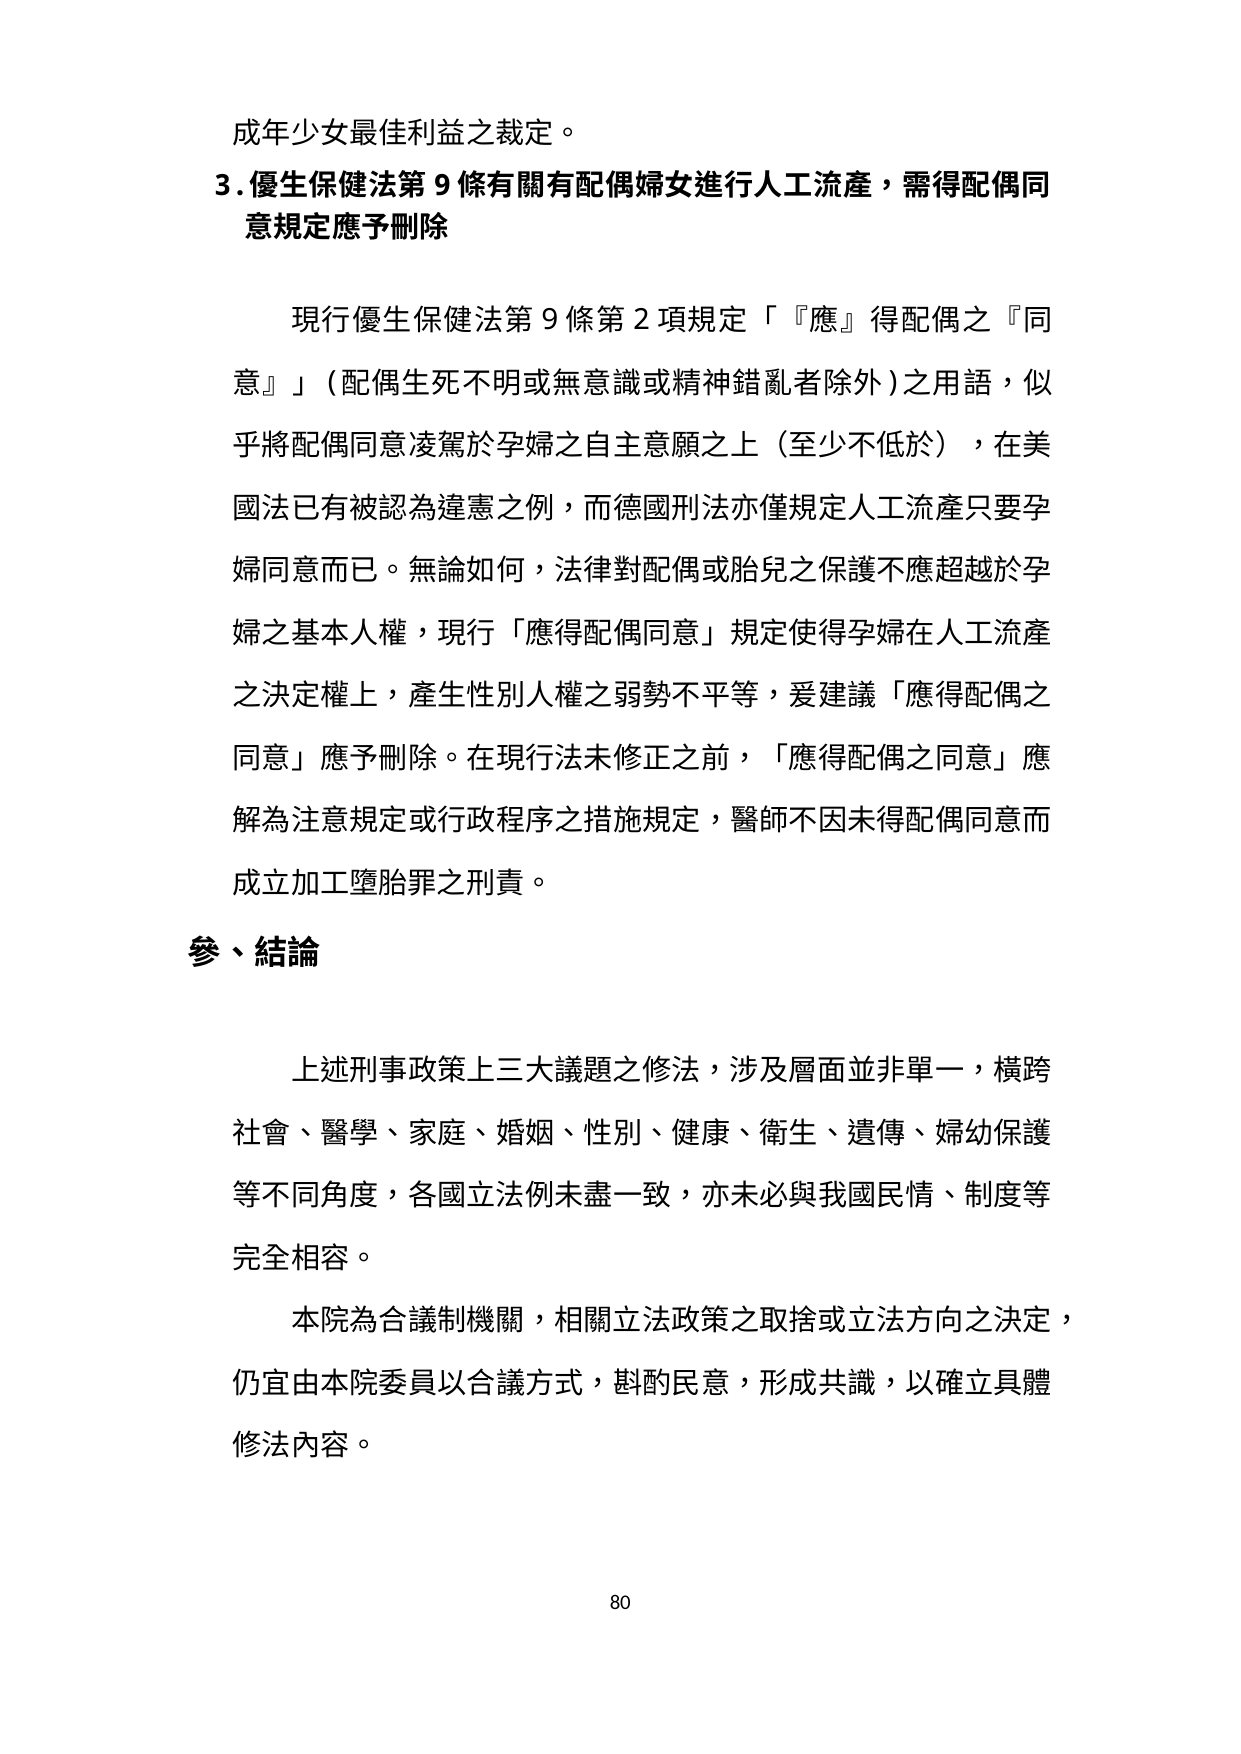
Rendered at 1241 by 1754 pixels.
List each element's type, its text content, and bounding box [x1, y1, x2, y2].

text 上述刑事政策上三大議題之修法，涉及層面並非單一，橫跨社會、醫學、家庭、婚姻、性別、健康、衛生、遺傳、婦幼保護等不同角度，各國立法例未盡一致，亦未必與我國民情、制度等完全相容。 [232, 1026, 1053, 1276]
text 本院為合議制機關，相關立法政策之取捨或立法方向之決定，仍宜由本院委員以合議方式，斟酌民意，形成共識，以確立具體修法內容。 [232, 1276, 1053, 1464]
text 參、結論 [187, 920, 1053, 974]
text 現行優生保健法第9條第2項規定「『應』得配偶之『同意』」(配偶生死不明或無意識或精神錯亂者除外)之用語，似乎將配偶同意凌駕於孕婦之自主意願之上（至少不低於），在美國法已有被認為違憲之例，而德國刑法亦僅規定人工流產只要孕婦同意而已。無論如何，法律對配偶或胎兒之保護不應超越於孕婦之基本人權，現行「應得配偶同意」規定使得孕婦在人工流產之決定權上，產生性別人權之弱勢不平等，爰建議「應得配偶之同意」應予刪除。在現行法未修正之前，「應得配偶之同意」應解為注意規定或行政程序之措施規定，醫師不因未得配偶同意而成立加工墮胎罪之刑責。 [232, 276, 1053, 901]
text 3.優生保健法第9條有關有配偶婦女進行人工流產，需得配偶同意規定應予刪除 [214, 162, 1050, 246]
text 成年少女最佳利益之裁定。 [232, 89, 1053, 151]
